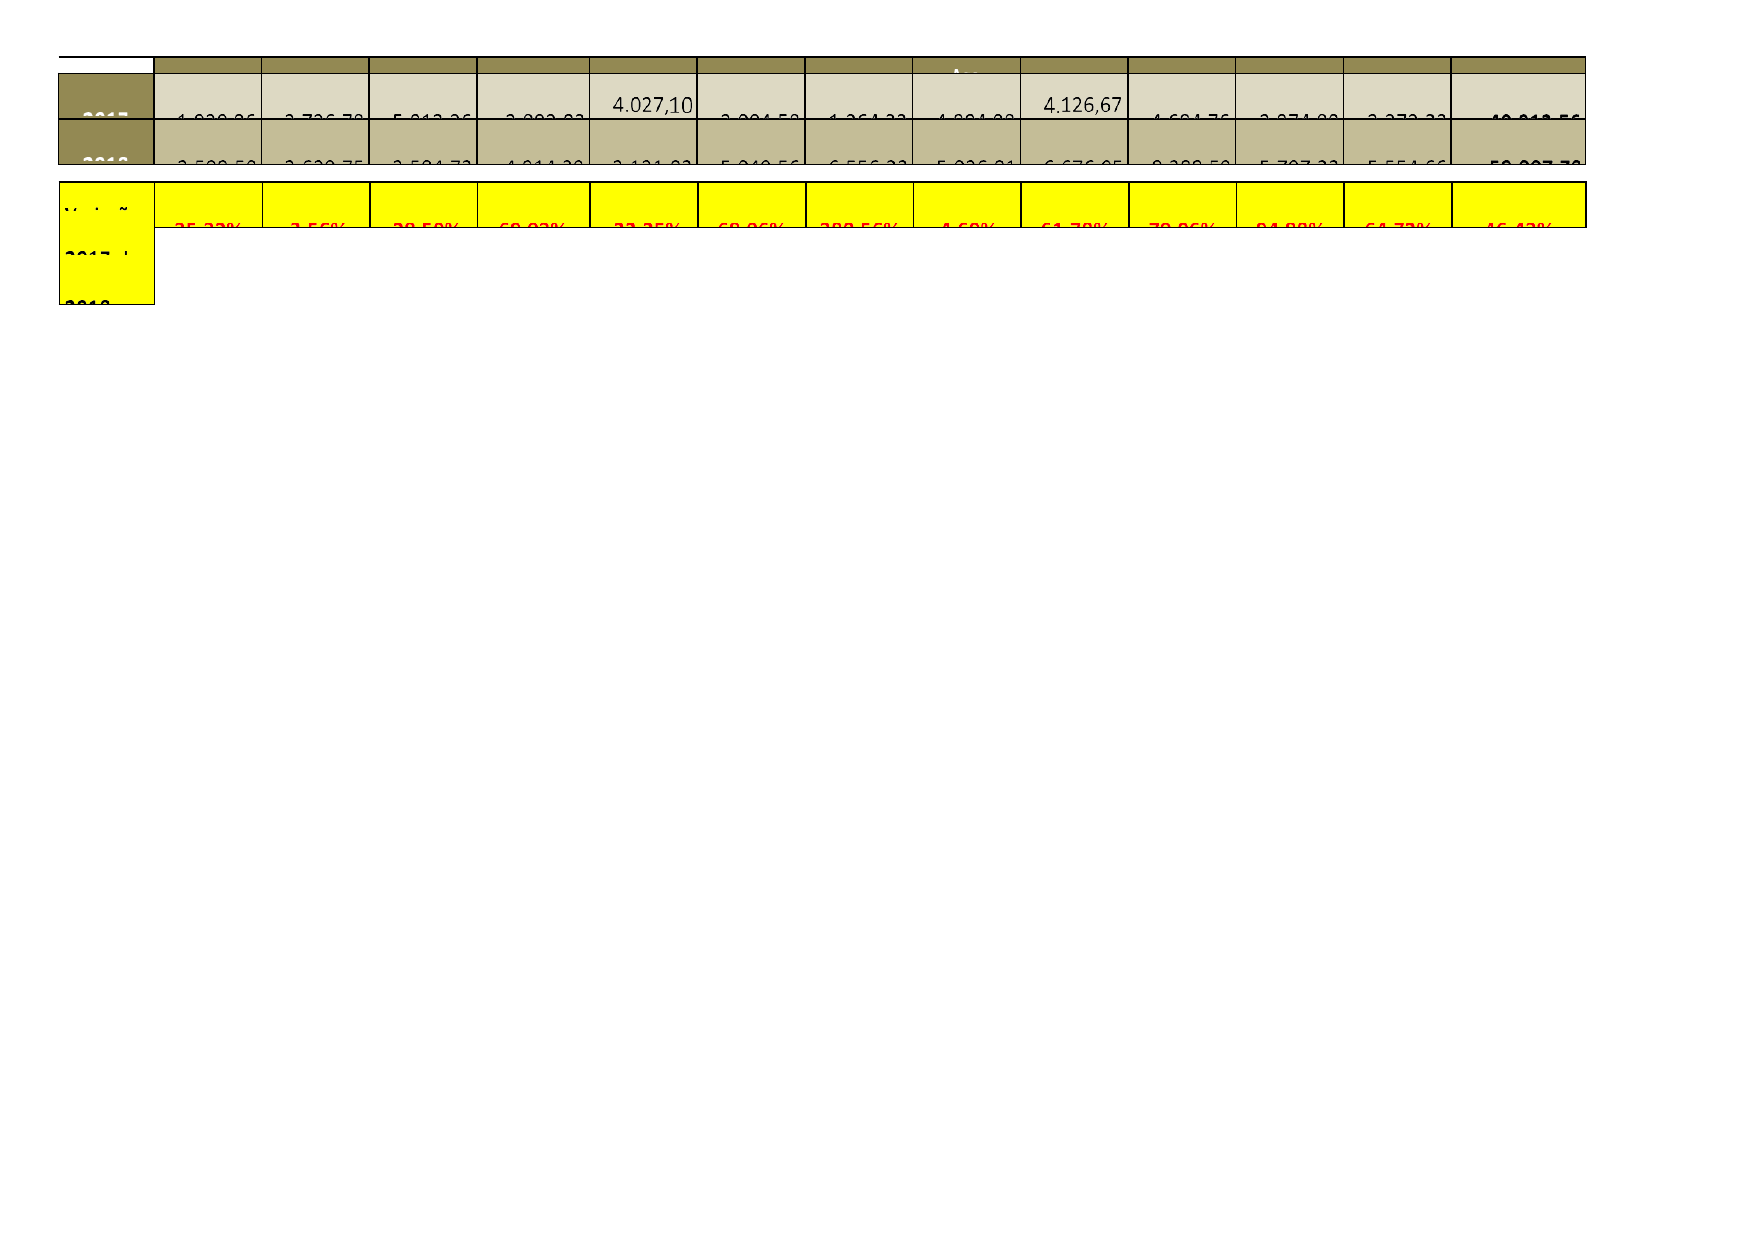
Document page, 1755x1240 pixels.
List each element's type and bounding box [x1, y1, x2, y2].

table_cell [1236, 120, 1343, 164]
table_cell [59, 74, 153, 118]
table_cell [1452, 120, 1585, 164]
table_cell [1452, 74, 1585, 118]
table_header [155, 183, 262, 227]
table_cell [913, 120, 1020, 164]
table_header [913, 58, 1020, 73]
table_header [698, 58, 804, 73]
table_header [155, 58, 261, 73]
table_cell [478, 120, 589, 164]
table_header [1452, 58, 1585, 73]
table_cell [806, 120, 912, 164]
table_cell [155, 74, 261, 118]
table_header [1453, 183, 1585, 227]
table_cell [1021, 74, 1127, 118]
table_cell [1129, 120, 1235, 164]
table_header [1129, 58, 1235, 73]
table_cell [262, 74, 368, 118]
table_header [59, 58, 153, 73]
table_cell [913, 74, 1020, 118]
table_header [1021, 58, 1127, 73]
table_cell [698, 74, 804, 118]
table_cell [1344, 120, 1450, 164]
table_header [262, 58, 368, 73]
table_header [1345, 183, 1451, 227]
table_cell [590, 120, 696, 164]
table_header [370, 58, 476, 73]
table_cell [1129, 74, 1235, 118]
table_header [591, 183, 697, 227]
table_header [60, 183, 154, 227]
table_cell [1236, 74, 1343, 118]
table_cell [1344, 74, 1450, 118]
table_cell [59, 120, 153, 164]
table_cell [155, 120, 261, 164]
table_cell [698, 120, 804, 164]
table_header [478, 58, 589, 73]
table_header [371, 183, 477, 227]
table_header [914, 183, 1020, 227]
table_header [806, 58, 912, 73]
table_cell [262, 120, 368, 164]
table_header [1344, 58, 1450, 73]
table_header [699, 183, 805, 227]
table_cell [806, 74, 912, 118]
table_header [263, 183, 369, 227]
table_cell [478, 74, 589, 118]
table_header [807, 183, 913, 227]
table_header [1237, 183, 1343, 227]
table_header [478, 183, 589, 227]
table_header [590, 58, 696, 73]
table_header [1236, 58, 1343, 73]
table_cell [590, 74, 696, 118]
table_cell [370, 74, 476, 118]
table_header [1022, 183, 1128, 227]
table_header [1130, 183, 1236, 227]
table_cell [1021, 120, 1127, 164]
table_cell [370, 120, 476, 164]
table_cell [155, 228, 1586, 304]
table_cell [60, 227, 154, 304]
